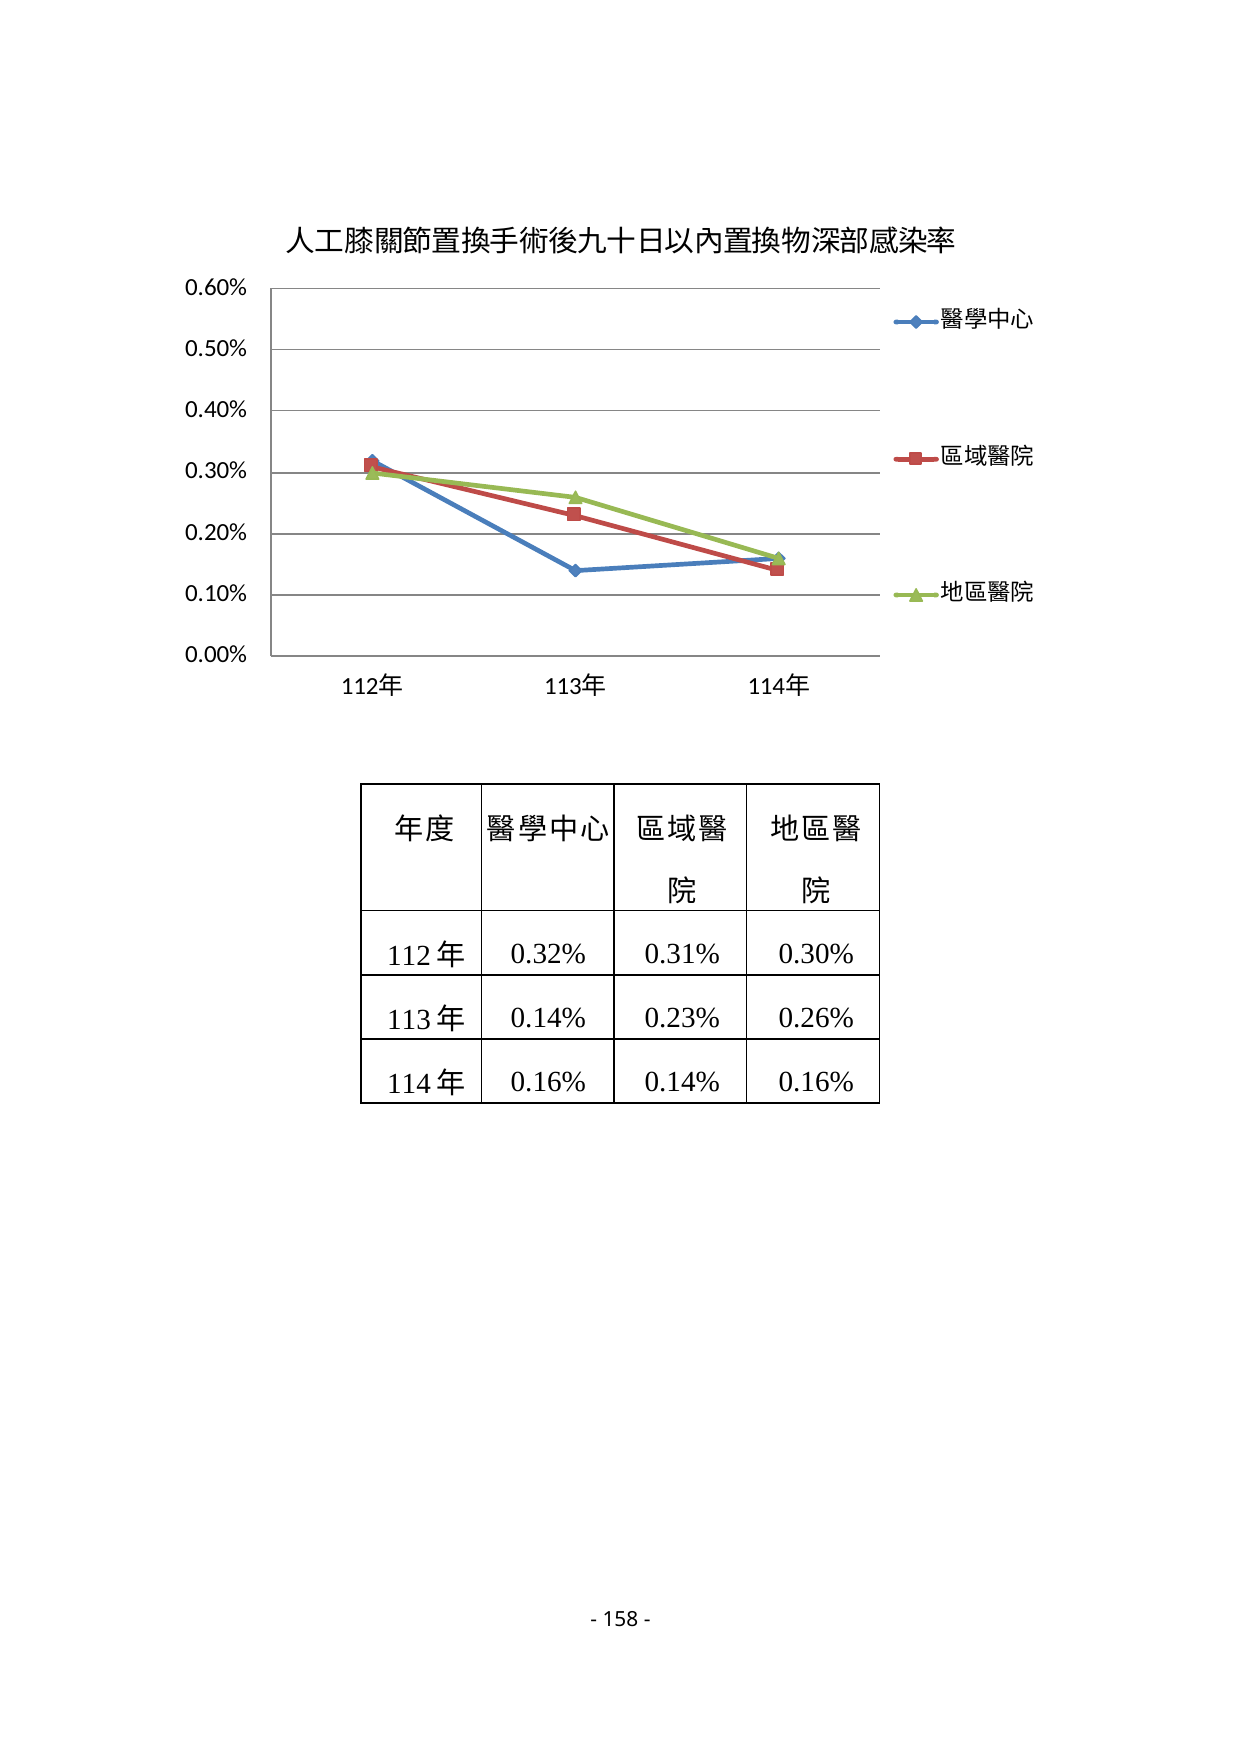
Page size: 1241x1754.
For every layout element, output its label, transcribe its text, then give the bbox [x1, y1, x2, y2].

table_cell 0.32% [482, 911, 613, 974]
table_cell 0.14% [482, 976, 613, 1038]
table_cell 0.31% [615, 911, 746, 974]
table_header 年度 [362, 785, 481, 910]
table_cell 114年 [362, 1040, 481, 1102]
table_header 醫學中心 [482, 785, 613, 910]
table_cell 0.14% [615, 1040, 746, 1102]
table_cell 0.26% [747, 976, 879, 1038]
table_cell 0.30% [747, 911, 879, 974]
table_header 地區醫院 [747, 785, 879, 910]
table_cell 112年 [362, 911, 481, 974]
table_cell 0.16% [747, 1040, 879, 1102]
table_cell 0.16% [482, 1040, 613, 1102]
table_header 區域醫院 [615, 785, 746, 910]
table_cell 113年 [362, 976, 481, 1038]
table_cell 0.23% [615, 976, 746, 1038]
